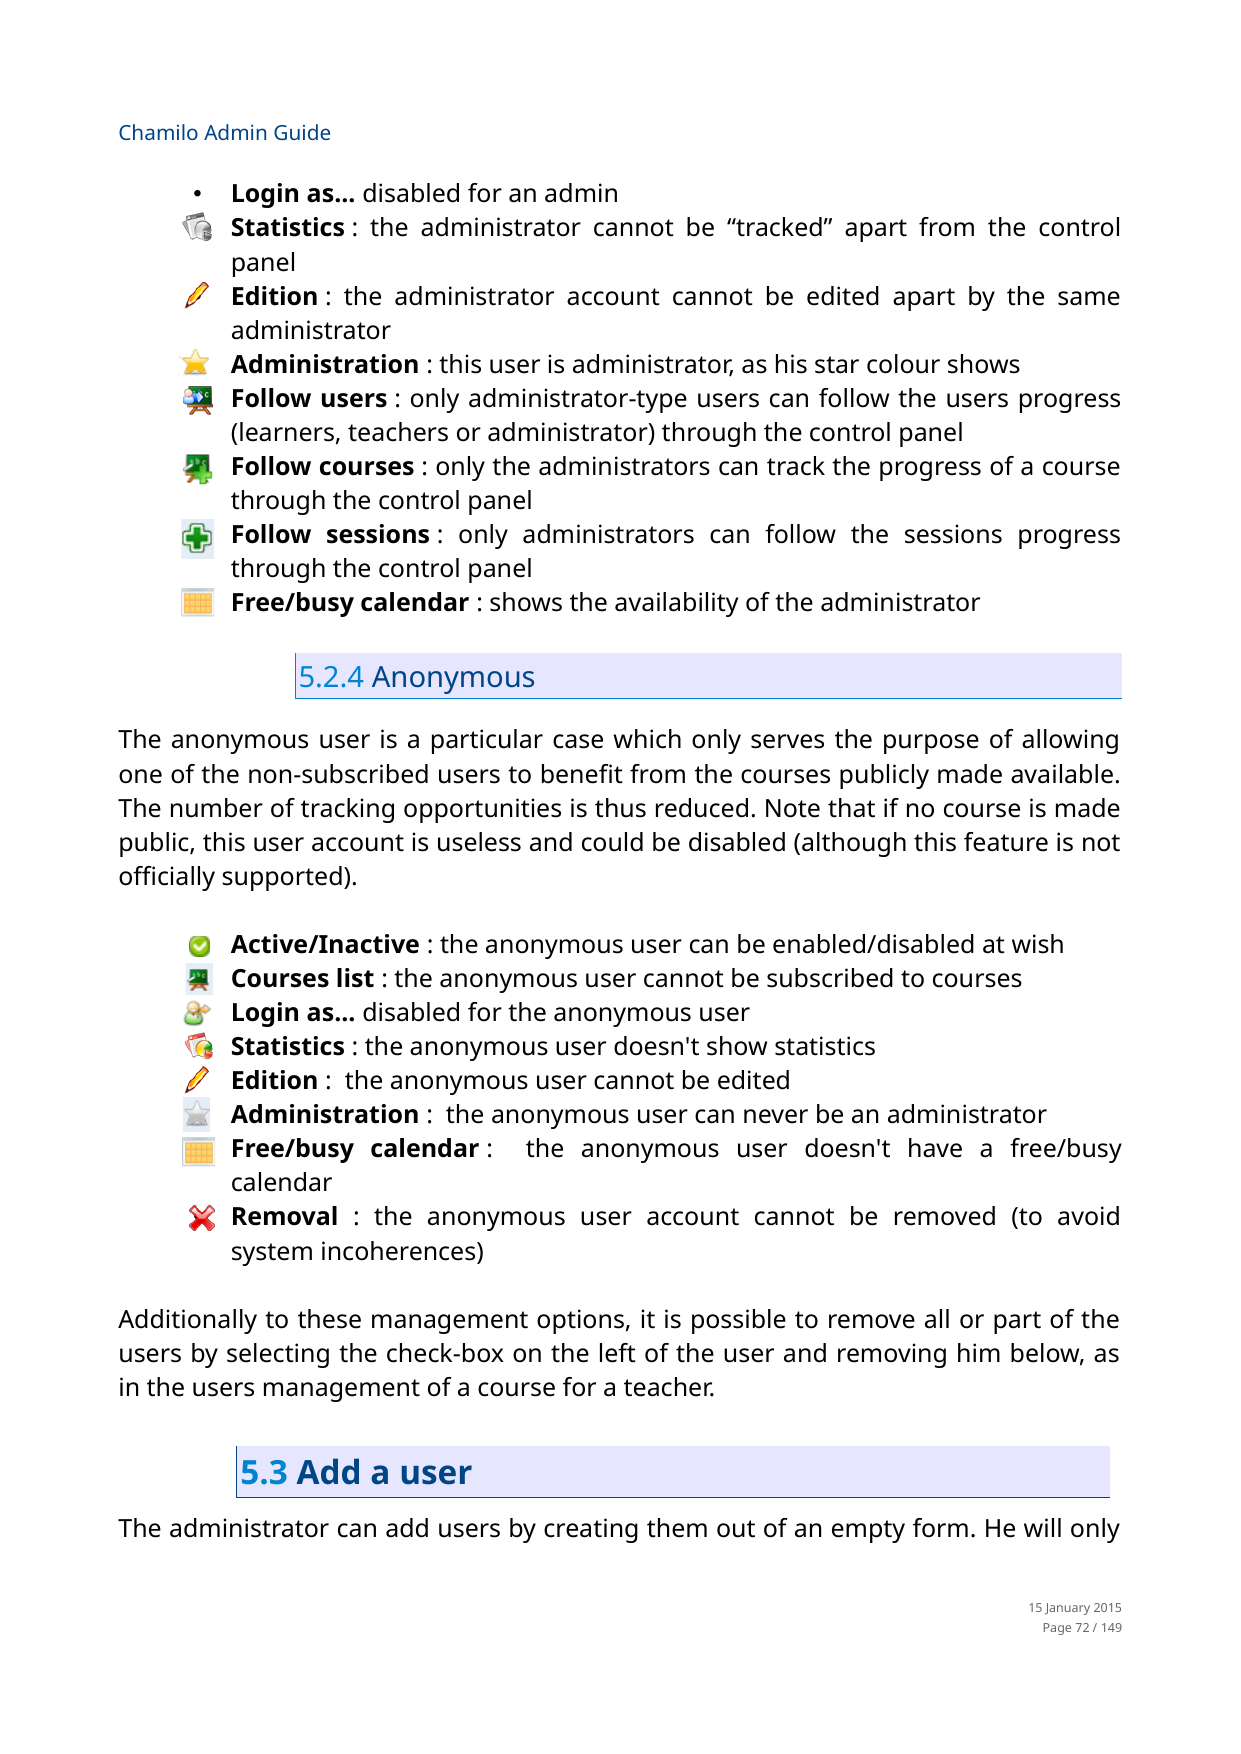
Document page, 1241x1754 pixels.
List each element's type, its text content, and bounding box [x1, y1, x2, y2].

picture [178, 347, 212, 381]
list Follow users : only administrator-type users can follow the users progress (learners, teachers or administrator) through the control panel [193, 380, 1122, 448]
picture [177, 963, 214, 1060]
list Administration : this user is administrator, as his star colour shows [193, 346, 1122, 380]
subtitle Add a user [237, 1446, 1110, 1497]
list Follow sessions : only administrators can follow the sessions progress through the control panel [193, 517, 1122, 585]
list Edition : the administrator account cannot be edited apart by the same administrator [193, 278, 1122, 346]
picture [189, 936, 210, 957]
text The administrator can add users by creating them out of an empty form. He will only [118, 1511, 1122, 1545]
picture [183, 450, 215, 490]
list Statistics : the anonymous user doesn't show statistics [193, 1029, 1122, 1063]
list Follow courses : only the administrators can track the progress of a course through the control panel [193, 448, 1122, 517]
picture [182, 212, 212, 242]
list Login as... disabled for an admin [193, 176, 1122, 210]
picture [182, 1066, 210, 1094]
picture [182, 1097, 210, 1132]
list Statistics : the administrator cannot be “tracked” apart from the control panel [193, 210, 1122, 278]
picture [182, 1137, 216, 1171]
list Courses list : the anonymous user cannot be subscribed to courses [193, 961, 1122, 995]
list Free/busy calendar : shows the availability of the administrator [193, 585, 1122, 619]
text Additionally to these management options, it is possible to remove all or part of the users by selecting the check-box on the left of the user and removing him below, as in the users management of a course for a teacher. [118, 1301, 1122, 1403]
picture [181, 519, 215, 559]
list Edition : the anonymous user cannot be edited [193, 1063, 1122, 1097]
list Login as... disabled for the anonymous user [214, 995, 1122, 1029]
picture [183, 384, 215, 417]
list Free/busy calendar : the anonymous user doesn't have a free/busy calendar [193, 1131, 1122, 1199]
picture [182, 282, 210, 309]
list Active/Inactive : the anonymous user can be enabled/disabled at wish [193, 927, 1122, 961]
list Administration : the anonymous user can never be an administrator [210, 1097, 1122, 1131]
subtitle Anonymous [296, 653, 1122, 698]
list Removal : the anonymous user account cannot be removed (to avoid system incoherences) [193, 1199, 1122, 1267]
picture [181, 587, 215, 621]
text The anonymous user is a particular case which only serves the purpose of allowing one of the non-subscribed users to benefit from the courses publicly made available. The number of tracking opportunities is thus reduced. Note that if no course is made public, this user account is useless and could be disabled (although this feature is not officially supported). [118, 722, 1122, 892]
picture [187, 1203, 216, 1232]
